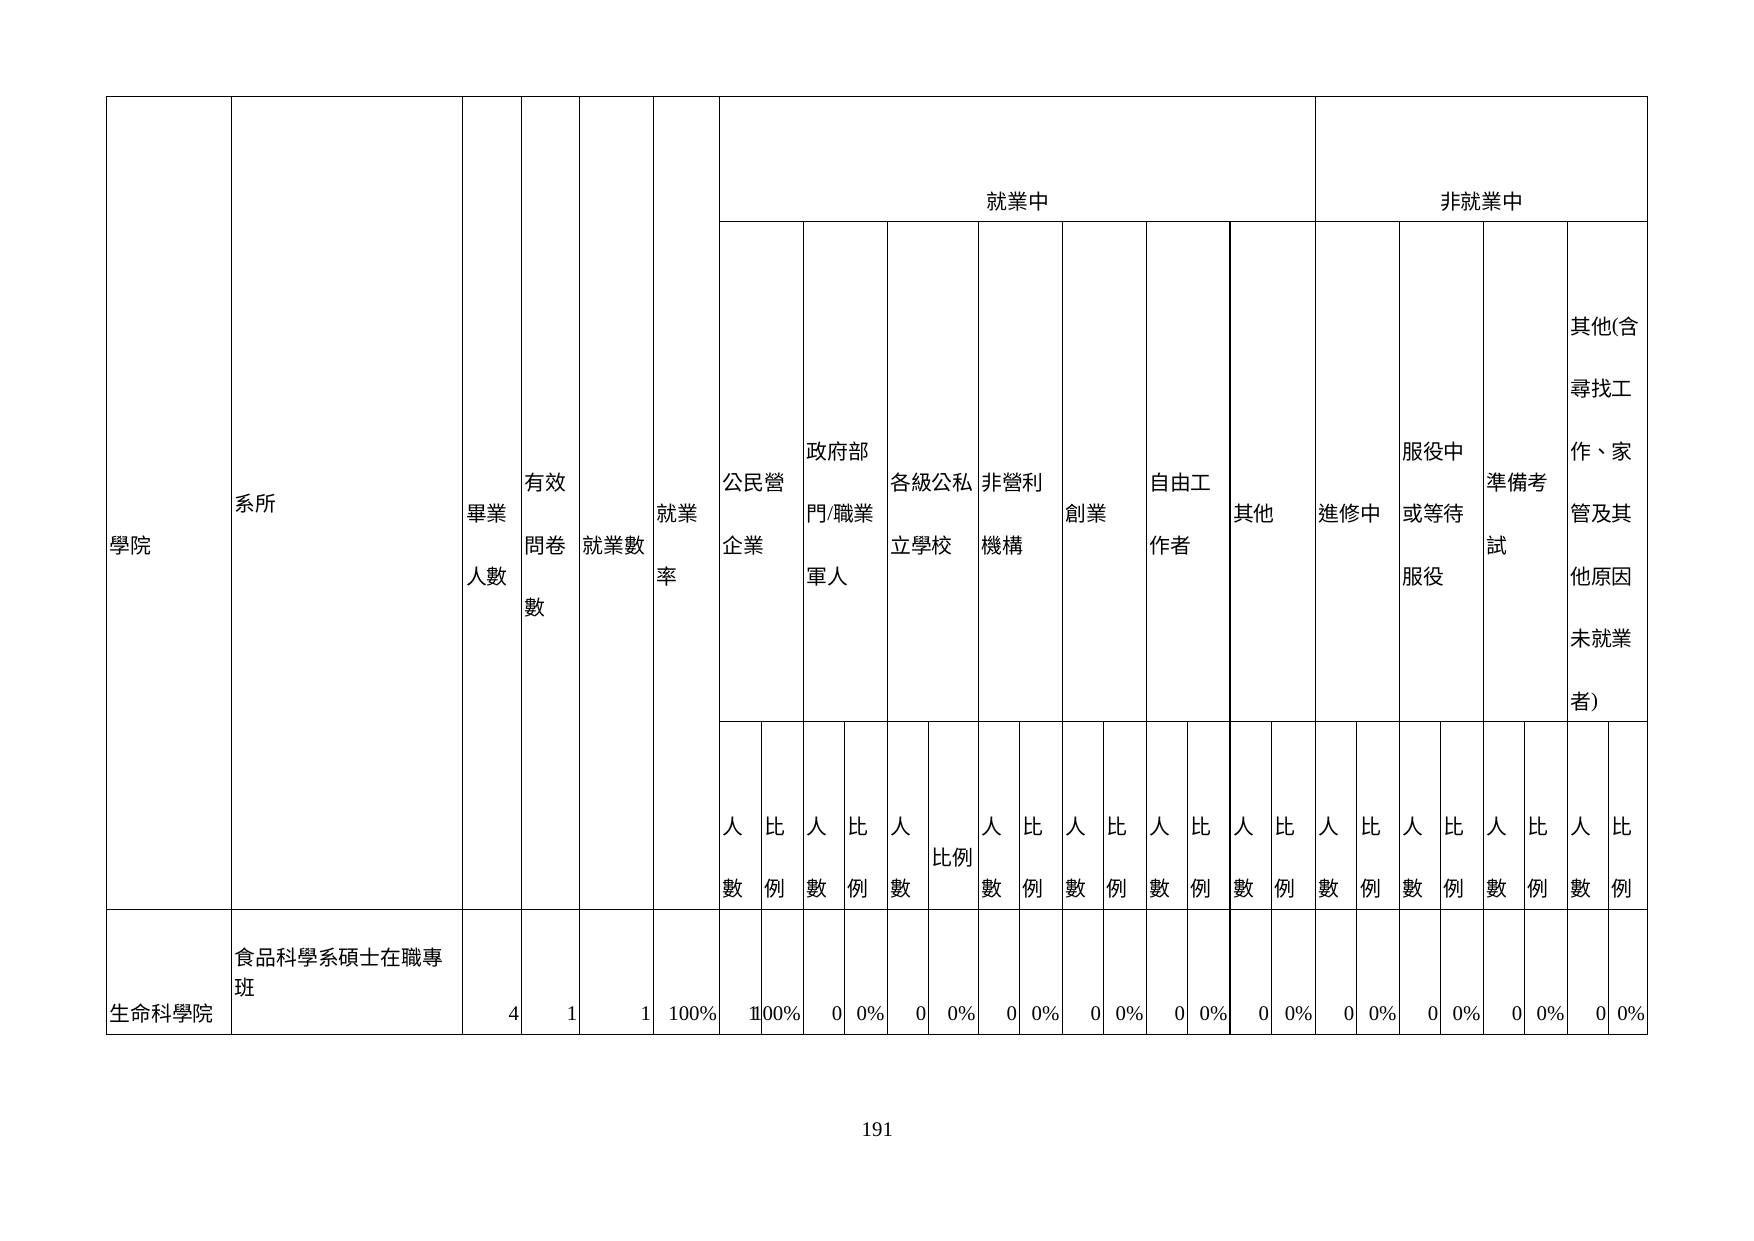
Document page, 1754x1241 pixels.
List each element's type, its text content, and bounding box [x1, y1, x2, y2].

table_cell 1 [522, 910, 579, 1033]
table_header 畢業人數 [463, 97, 521, 908]
table_cell 人數 [1484, 722, 1524, 908]
table_cell 生命科學院 [107, 910, 231, 1033]
table_cell 0 [979, 910, 1019, 1033]
table_header 非就業中 [1316, 97, 1647, 221]
table_cell 0% [1020, 910, 1062, 1033]
table_cell 0% [1357, 910, 1399, 1033]
table_header 有效問卷數 [522, 97, 579, 908]
table_cell 服役中或等待服役 [1400, 222, 1483, 721]
table_cell 人數 [979, 722, 1019, 908]
table_header 系所 [232, 97, 462, 908]
table_cell 0% [1609, 910, 1647, 1033]
table_cell 0% [1188, 910, 1229, 1033]
table_cell 比例 [762, 722, 803, 908]
table_cell 非營利機構 [979, 222, 1062, 721]
table_cell 0 [1147, 910, 1187, 1033]
table_cell 100% [654, 910, 719, 1033]
table_cell 人數 [1568, 722, 1608, 908]
table_cell 人數 [1147, 722, 1187, 908]
table_cell 比例 [1525, 722, 1567, 908]
table_cell 比例 [929, 722, 978, 908]
table_cell 0 [1063, 910, 1103, 1033]
table_cell 比例 [1609, 722, 1647, 908]
table_cell 人數 [1400, 722, 1440, 908]
table_header 就業率 [654, 97, 719, 908]
table_cell 4 [463, 910, 521, 1033]
table_cell 人數 [720, 722, 761, 908]
table_cell 1 [580, 910, 653, 1033]
table_cell 1 [720, 910, 761, 1033]
table_cell 0 [804, 910, 844, 1033]
table_cell 自由工作者 [1147, 222, 1229, 721]
table_cell 人數 [1231, 722, 1271, 908]
table_cell 人數 [888, 722, 928, 908]
table_cell 其他 [1231, 222, 1315, 721]
table_header 學院 [107, 97, 231, 908]
table_cell 100% [762, 910, 803, 1033]
table_cell 創業 [1063, 222, 1146, 721]
table_cell 人數 [1316, 722, 1356, 908]
table_cell 公民營企業 [720, 222, 803, 721]
table_cell 比例 [845, 722, 887, 908]
table_cell 各級公私立學校 [888, 222, 978, 721]
table_cell 0% [1272, 910, 1315, 1033]
table_cell 0% [1525, 910, 1567, 1033]
table_cell 0 [1568, 910, 1608, 1033]
table_cell 比例 [1020, 722, 1062, 908]
table_cell 0 [1316, 910, 1356, 1033]
table_cell 人數 [1063, 722, 1103, 908]
table_cell 比例 [1441, 722, 1483, 908]
table_cell 比例 [1104, 722, 1146, 908]
table_cell 其他(含尋找工作、家管及其他原因未就業者) [1568, 222, 1647, 721]
table_cell 0 [1400, 910, 1440, 1033]
table_cell 政府部門/職業軍人 [804, 222, 887, 721]
table_cell 人數 [804, 722, 844, 908]
table_cell 比例 [1272, 722, 1315, 908]
table_cell 0% [845, 910, 887, 1033]
table_cell 0% [1104, 910, 1146, 1033]
table_cell 0 [888, 910, 928, 1033]
table_cell 比例 [1188, 722, 1229, 908]
table_cell 比例 [1357, 722, 1399, 908]
table_cell 進修中 [1316, 222, 1399, 721]
table_header 就業中 [720, 97, 1315, 221]
table_cell 0% [1441, 910, 1483, 1033]
table_cell 0 [1484, 910, 1524, 1033]
table_header 就業數 [580, 97, 653, 908]
table_cell 食品科學系碩士在職專班 [232, 910, 462, 1033]
table_cell 準備考試 [1484, 222, 1567, 721]
table_cell 0% [929, 910, 978, 1033]
table_cell 0 [1231, 910, 1271, 1033]
